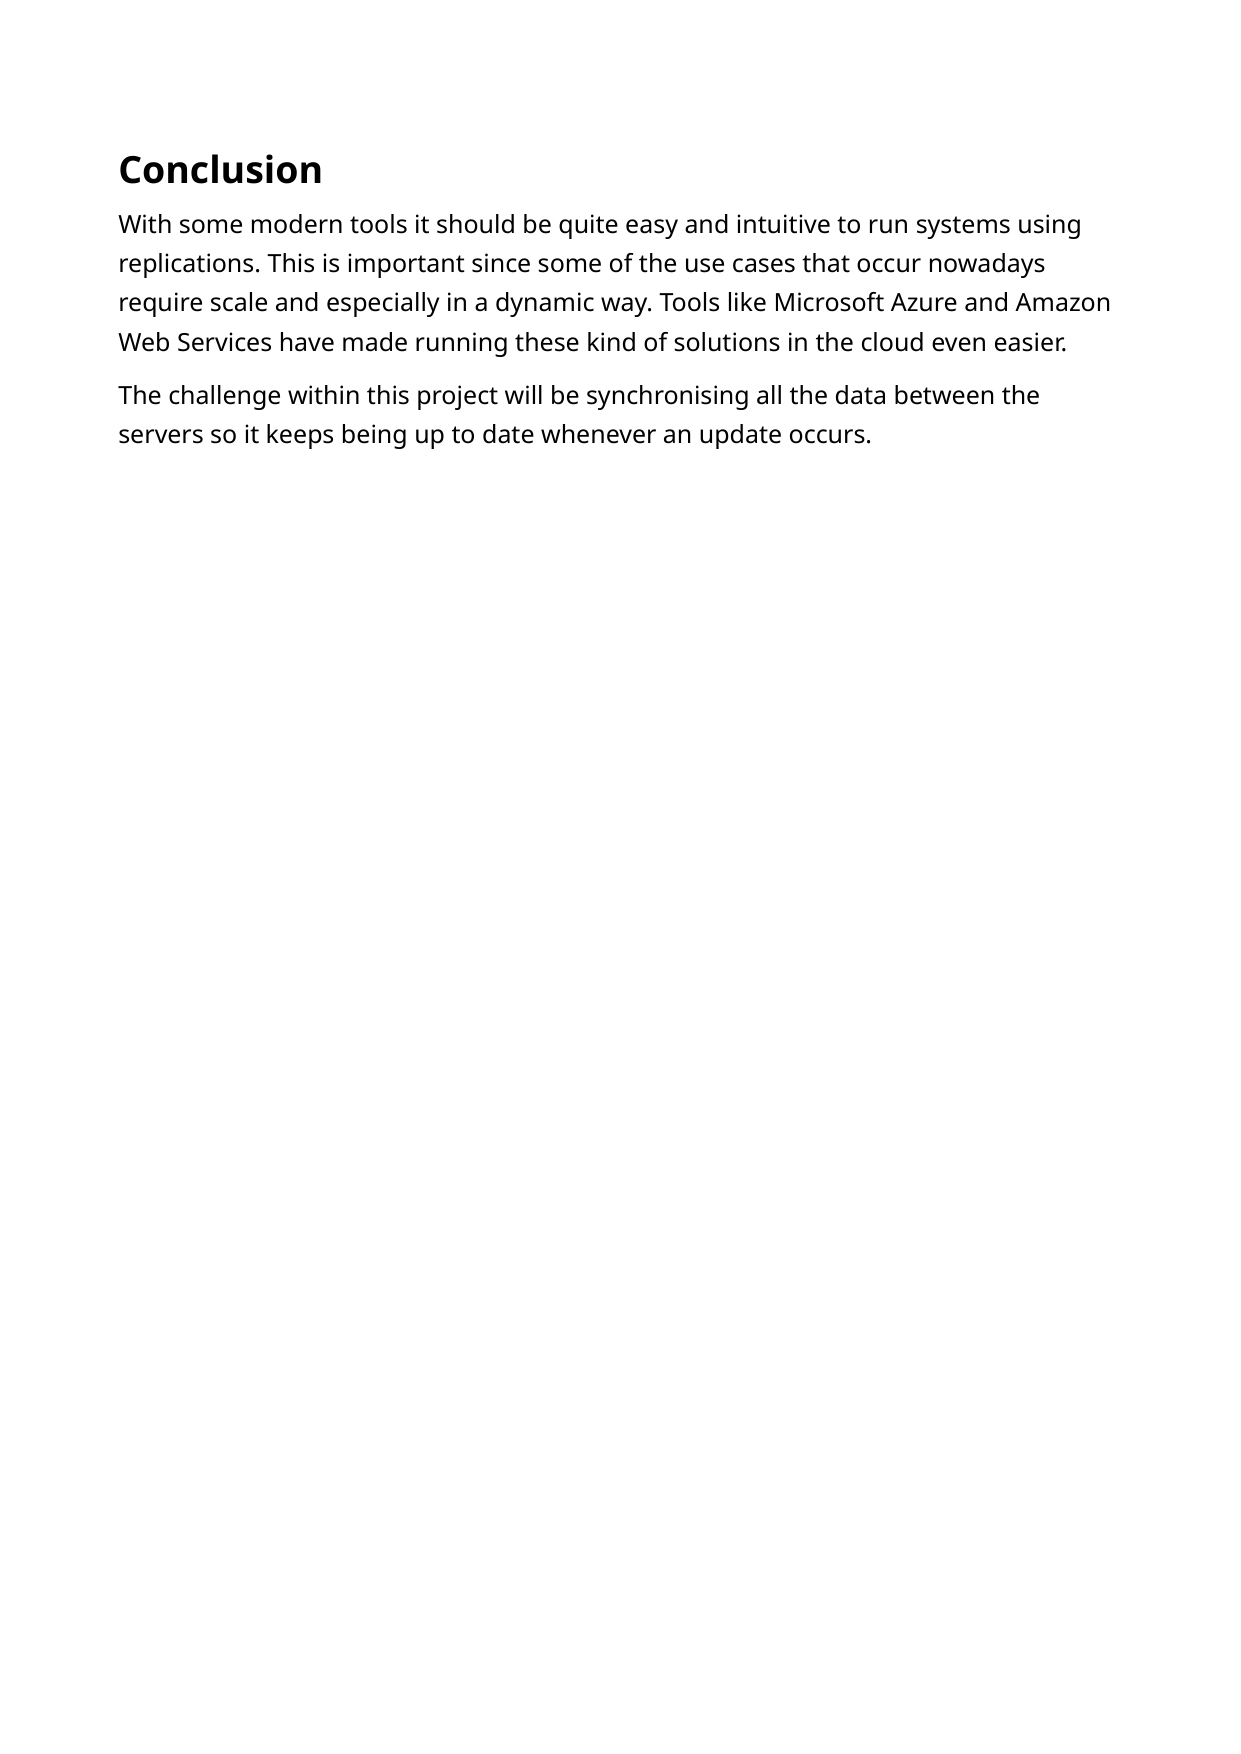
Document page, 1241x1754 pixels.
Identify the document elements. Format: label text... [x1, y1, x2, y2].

text The challenge within this project will be synchronising all the data between the servers so it keeps being up to date whenever an update occurs. [118, 378, 1122, 451]
text With some modern tools it should be quite easy and intuitive to run systems using replications. This is important since some of the use cases that occur nowadays require scale and especially in a dynamic way. Tools like Microsoft Azure and Amazon Web Services have made running these kind of solutions in the cloud even easier. [118, 207, 1122, 358]
subtitle Conclusion [118, 143, 1122, 194]
